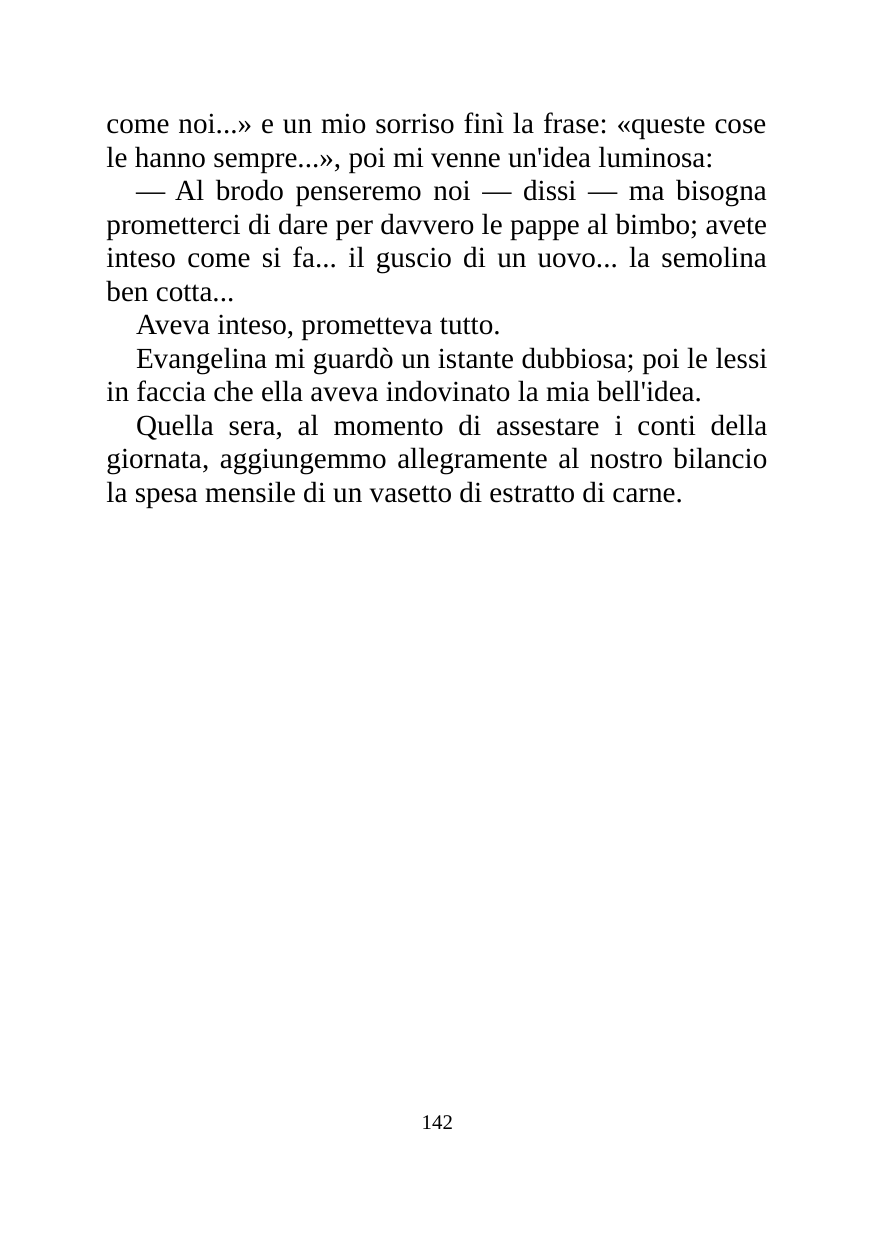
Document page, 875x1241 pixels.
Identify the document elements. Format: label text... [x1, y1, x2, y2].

text Aveva inteso, prometteva tutto. [106, 307, 768, 341]
text Quella sera, al momento di assestare i conti della giornata, aggiungemmo allegramente al nostro bilancio la spesa mensile di un vasetto di estratto di carne. [106, 408, 768, 509]
text — Al brodo penseremo noi — dissi — ma bisogna prometterci di dare per davvero le pappe al bimbo; avete inteso come si fa... il guscio di un uovo... la semolina ben cotta... [106, 173, 768, 307]
text Evangelina mi guardò un istante dubbiosa; poi le lessi in faccia che ella aveva indovinato la mia bell'idea. [106, 341, 768, 408]
text come noi...» e un mio sorriso finì la frase: «queste cose le hanno sempre...», poi mi venne un'idea luminosa: [106, 106, 768, 173]
